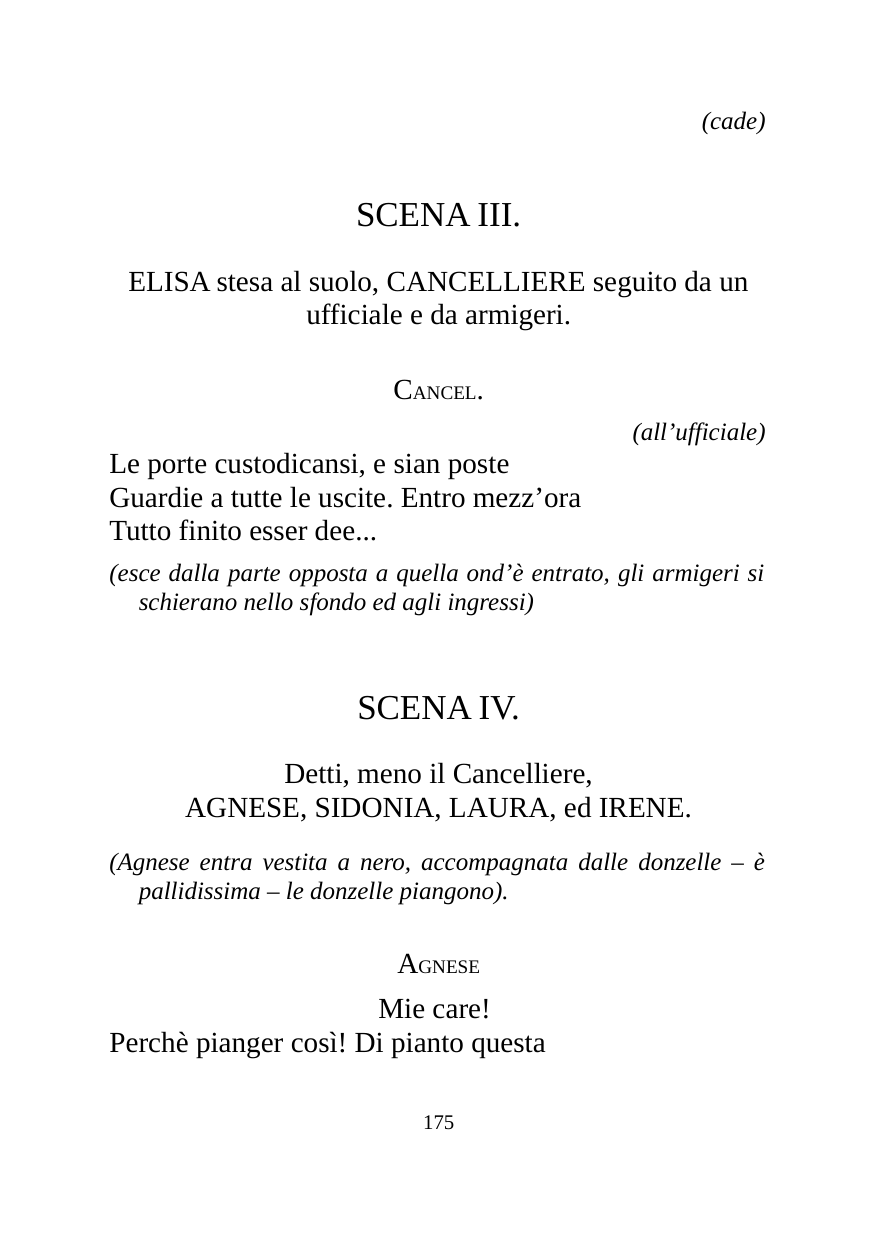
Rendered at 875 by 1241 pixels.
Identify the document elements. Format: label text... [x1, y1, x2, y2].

subtitle SCENA IV. [109, 687, 768, 727]
subtitle SCENA III. [109, 194, 768, 234]
text ELISA stesa al suolo, CANCELLIERE seguito da un ufficiale e da armigeri. [109, 264, 768, 331]
text Detti, meno il Cancelliere, AGNESE, SIDONIA, LAURA, ed IRENE. [109, 757, 768, 824]
text Cancel. [109, 372, 768, 406]
text Le porte custodicansi, e sian poste [109, 446, 768, 480]
text Mie care! [378, 991, 768, 1025]
text Agnese [109, 946, 768, 979]
text (esce dalla parte opposta a quella ond’è entrato, gli armigeri si schierano nello sfondo ed agli ingressi) [109, 558, 768, 616]
text (all’ufficiale) [404, 417, 768, 446]
text (Agnese entra vestita a nero, accompagnata dalle donzelle – è pallidissima – le donzelle piangono). [109, 847, 768, 905]
text Tutto finito esser dee... [109, 513, 768, 547]
text (cade) [404, 106, 768, 135]
text Perchè pianger così! Di pianto questa [109, 1025, 768, 1058]
text Guardie a tutte le uscite. Entro mezz’ora [109, 480, 768, 513]
